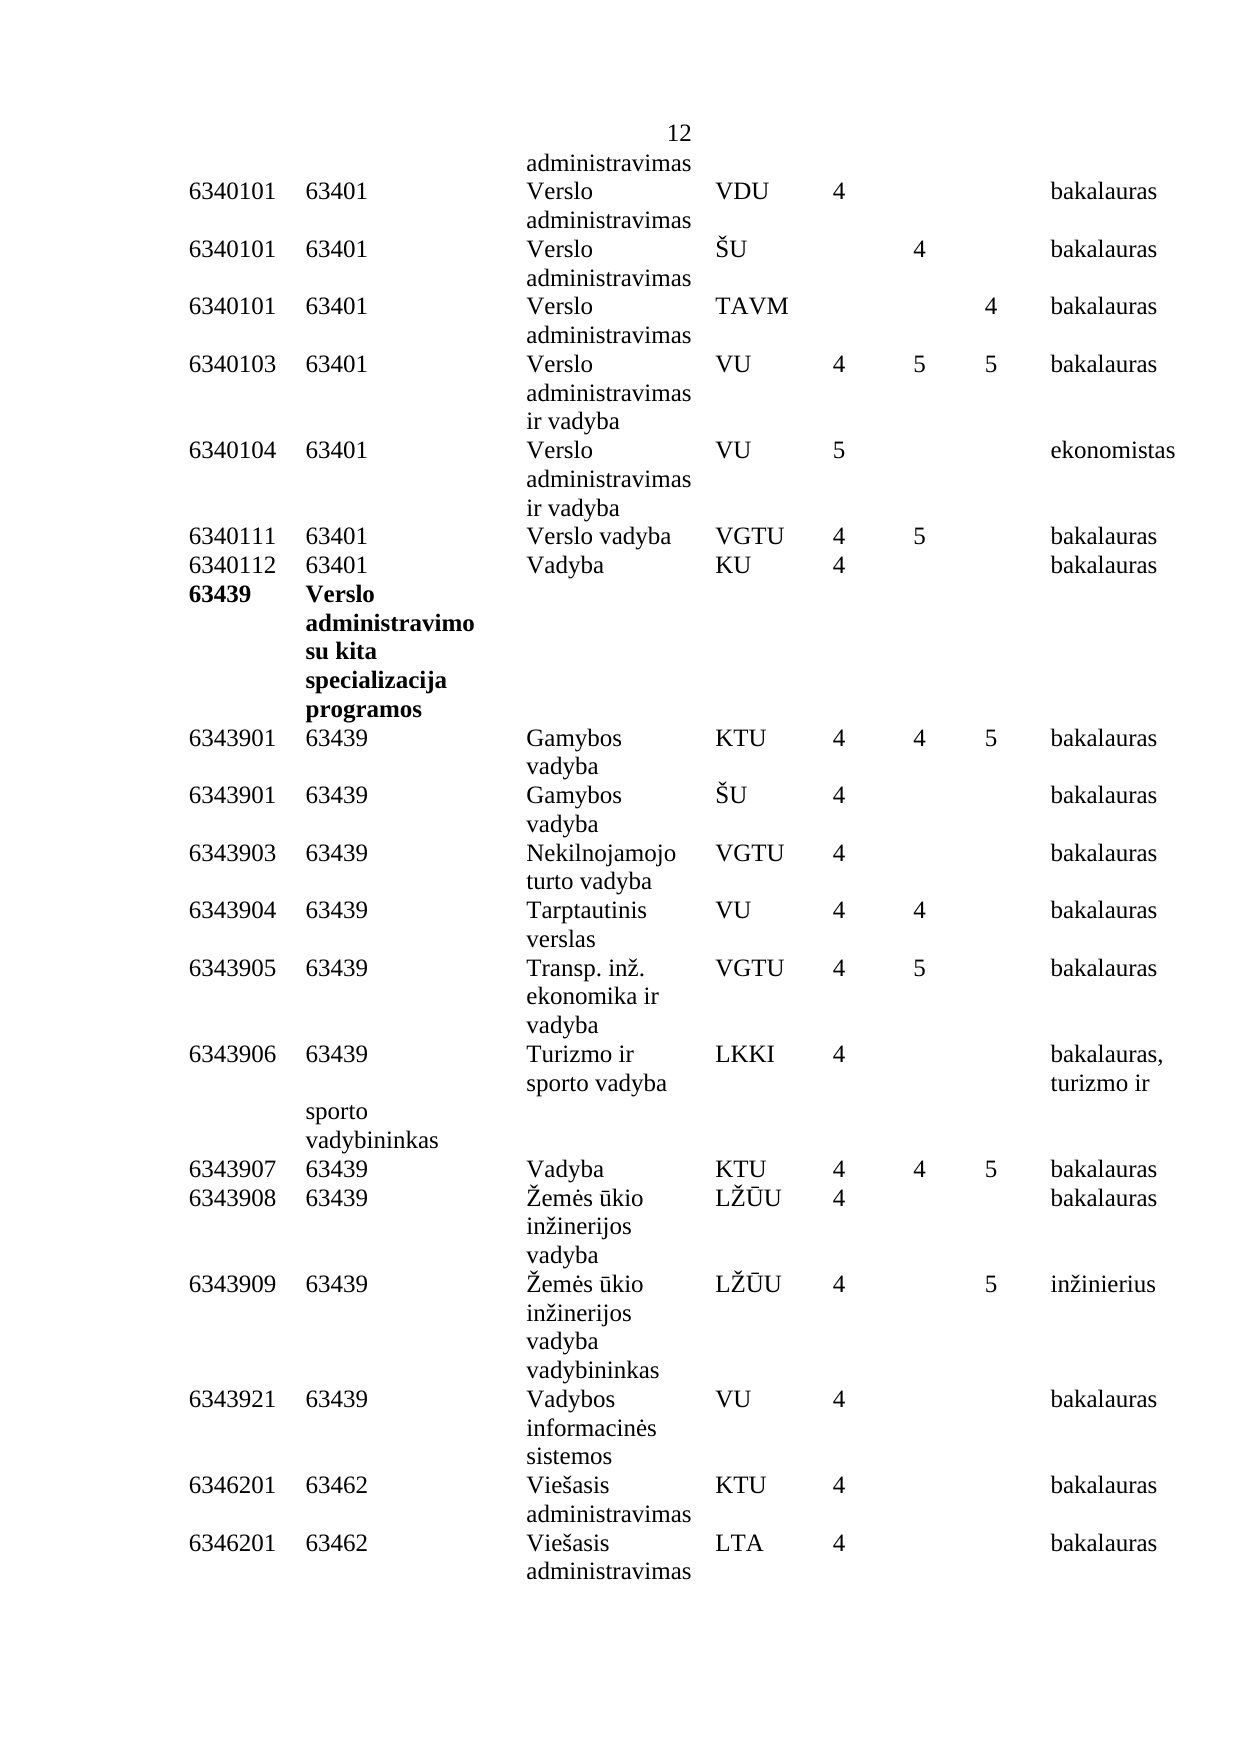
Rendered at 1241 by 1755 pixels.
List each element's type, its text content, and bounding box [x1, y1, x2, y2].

table_cell bakalauras [1039, 349, 1197, 435]
table_cell [1197, 895, 1202, 953]
table_cell bakalauras [1039, 895, 1197, 953]
table_cell [973, 176, 1039, 234]
table_cell [902, 1183, 973, 1269]
table_cell VGTU [704, 953, 821, 1039]
table_cell 63439 [294, 838, 515, 895]
table_cell VGTU [704, 838, 821, 895]
table_cell 4 [821, 723, 902, 780]
table_cell [1197, 1528, 1202, 1585]
table_cell 4 [821, 780, 902, 838]
table_cell Verslo administravimas ir vadyba [515, 435, 704, 521]
table_cell [1202, 1528, 1207, 1585]
table_cell [1202, 1096, 1207, 1154]
table_cell 4 [821, 1269, 902, 1384]
table_cell 63401 [294, 521, 515, 550]
table_cell 4 [821, 176, 902, 234]
table_cell [1197, 1039, 1202, 1096]
table_cell 4 [902, 723, 973, 780]
table_cell [973, 1384, 1039, 1470]
table_cell [902, 550, 973, 579]
table_cell bakalauras [1039, 1470, 1197, 1528]
table_cell [821, 234, 902, 291]
table_cell 4 [821, 349, 902, 435]
table_cell [1197, 953, 1202, 1039]
table_cell [1202, 550, 1207, 579]
table_cell 4 [821, 1470, 902, 1528]
table_cell [1202, 1039, 1207, 1096]
table_cell [1202, 148, 1207, 176]
table_cell [902, 1096, 973, 1154]
table_cell [1197, 780, 1202, 838]
table_cell [821, 291, 902, 349]
table_cell Vadyba [515, 1154, 704, 1183]
table_cell [1197, 1269, 1202, 1384]
table_cell 6340101 [177, 176, 294, 234]
table_cell [973, 1528, 1039, 1585]
table_cell 6343901 [177, 780, 294, 838]
table_cell [902, 148, 973, 176]
table_cell [1202, 1470, 1207, 1528]
table_cell Verslo administravimas [515, 176, 704, 234]
table_cell 63439 [294, 953, 515, 1039]
table_cell 6346201 [177, 1470, 294, 1528]
table_cell Gamybos vadyba [515, 723, 704, 780]
table_cell [177, 148, 294, 176]
table_cell LŽŪU [704, 1269, 821, 1384]
table_cell [1202, 176, 1207, 234]
table_cell [973, 953, 1039, 1039]
table_cell 63439 [294, 1183, 515, 1269]
table_cell 4 [821, 1528, 902, 1585]
table_cell [1197, 176, 1202, 234]
table_cell [1202, 579, 1207, 723]
table_cell [821, 1096, 902, 1154]
table_cell 5 [973, 1154, 1039, 1183]
table_cell 5 [973, 1269, 1039, 1384]
table_cell 4 [902, 234, 973, 291]
table_cell LTA [704, 1528, 821, 1585]
table_cell sporto vadybininkas [294, 1096, 515, 1154]
table_cell 4 [821, 521, 902, 550]
table_cell [902, 780, 973, 838]
table_cell [902, 1384, 973, 1470]
table_cell Turizmo ir sporto vadyba [515, 1039, 704, 1096]
table_cell [1202, 1183, 1207, 1269]
table_cell ŠU [704, 234, 821, 291]
table_cell [902, 838, 973, 895]
table_cell [1202, 291, 1207, 349]
table_cell [1202, 234, 1207, 291]
table_cell [821, 148, 902, 176]
table_cell 63401 [294, 234, 515, 291]
table_cell 5 [821, 435, 902, 521]
table_cell 4 [821, 953, 902, 1039]
table_cell [1197, 838, 1202, 895]
table_cell LŽŪU [704, 1183, 821, 1269]
table_cell [973, 1039, 1039, 1096]
table_cell [973, 1470, 1039, 1528]
table_cell 4 [973, 291, 1039, 349]
table_cell [1202, 521, 1207, 550]
table_cell 6343908 [177, 1183, 294, 1269]
table_cell inžinierius [1039, 1269, 1197, 1384]
table_cell [1202, 838, 1207, 895]
table_cell [704, 579, 821, 723]
table_cell [973, 234, 1039, 291]
table_cell bakalauras [1039, 1528, 1197, 1585]
table_cell bakalauras [1039, 1154, 1197, 1183]
table_cell KU [704, 550, 821, 579]
table_cell [902, 1470, 973, 1528]
table_cell [704, 1096, 821, 1154]
table_cell 63439 [294, 780, 515, 838]
table_cell [1202, 723, 1207, 780]
table_cell 6343909 [177, 1269, 294, 1384]
table_cell bakalauras [1039, 780, 1197, 838]
table_cell 5 [902, 521, 973, 550]
table_cell [1197, 1096, 1202, 1154]
table_cell 6343921 [177, 1384, 294, 1470]
table_cell Transp. inž. ekonomika ir vadyba [515, 953, 704, 1039]
table_cell 63439 [294, 1384, 515, 1470]
table_cell [1202, 1384, 1207, 1470]
table_cell Vadyba [515, 550, 704, 579]
table_cell 63462 [294, 1528, 515, 1585]
table_cell Tarptautinis verslas [515, 895, 704, 953]
table_cell [1197, 148, 1202, 176]
table_cell [1202, 895, 1207, 953]
table_cell 4 [821, 1154, 902, 1183]
table_cell VGTU [704, 521, 821, 550]
table_cell [1202, 1154, 1207, 1183]
table_cell 6343907 [177, 1154, 294, 1183]
table_cell [1197, 349, 1202, 435]
table_cell Vadybos informacinės sistemos [515, 1384, 704, 1470]
table_cell [1197, 521, 1202, 550]
table_cell [902, 176, 973, 234]
table_cell 5 [902, 953, 973, 1039]
table_cell bakalauras [1039, 291, 1197, 349]
table_cell [515, 579, 704, 723]
table_cell [973, 148, 1039, 176]
table_cell 6340111 [177, 521, 294, 550]
table_cell Verslo vadyba [515, 521, 704, 550]
table_cell 4 [821, 838, 902, 895]
table_cell 6343905 [177, 953, 294, 1039]
table_cell [973, 521, 1039, 550]
table_cell [1197, 723, 1202, 780]
table_cell [1197, 435, 1202, 521]
table_cell bakalauras [1039, 550, 1197, 579]
table_cell bakalauras [1039, 234, 1197, 291]
table_cell Verslo administravimas ir vadyba [515, 349, 704, 435]
table_cell [704, 148, 821, 176]
table_cell [973, 1096, 1039, 1154]
table_cell [1039, 148, 1197, 176]
table_cell 63439 [294, 723, 515, 780]
table_cell 6340103 [177, 349, 294, 435]
table_cell LKKI [704, 1039, 821, 1096]
table_cell KTU [704, 1470, 821, 1528]
table_cell 6340101 [177, 291, 294, 349]
table_cell ŠU [704, 780, 821, 838]
table_cell 63401 [294, 349, 515, 435]
table_cell bakalauras [1039, 953, 1197, 1039]
table_cell Verslo administravimas [515, 291, 704, 349]
table_cell 63439 [294, 1269, 515, 1384]
table_cell 6343901 [177, 723, 294, 780]
table_cell bakalauras, turizmo ir [1039, 1039, 1197, 1096]
table_cell VU [704, 895, 821, 953]
table_cell [1197, 550, 1202, 579]
table_cell 6340104 [177, 435, 294, 521]
table_cell bakalauras [1039, 838, 1197, 895]
table_cell 4 [821, 1183, 902, 1269]
table_cell 4 [821, 550, 902, 579]
table_cell [1197, 1183, 1202, 1269]
table_cell VDU [704, 176, 821, 234]
table_cell VU [704, 349, 821, 435]
table_cell 6340101 [177, 234, 294, 291]
table_cell KTU [704, 723, 821, 780]
table_cell 4 [902, 1154, 973, 1183]
table_cell Gamybos vadyba [515, 780, 704, 838]
table_cell KTU [704, 1154, 821, 1183]
table_cell [902, 1039, 973, 1096]
table_cell [902, 1269, 973, 1384]
table_cell 63401 [294, 550, 515, 579]
table_cell 63401 [294, 435, 515, 521]
table_cell [973, 579, 1039, 723]
table_cell 63401 [294, 291, 515, 349]
table_cell 63439 [177, 579, 294, 723]
table_cell [973, 838, 1039, 895]
table_cell 6343906 [177, 1039, 294, 1096]
table_cell Žemės ūkio inžinerijos vadyba [515, 1183, 704, 1269]
table_cell [1197, 579, 1202, 723]
table_cell 63462 [294, 1470, 515, 1528]
table_cell 5 [973, 349, 1039, 435]
table_cell bakalauras [1039, 1384, 1197, 1470]
table_cell [1202, 1269, 1207, 1384]
table_cell 6343903 [177, 838, 294, 895]
table_cell 4 [902, 895, 973, 953]
table_cell [1197, 234, 1202, 291]
table_cell 5 [973, 723, 1039, 780]
table_cell [1197, 1470, 1202, 1528]
table_cell [177, 1096, 294, 1154]
table_cell [1039, 579, 1197, 723]
table_cell [902, 435, 973, 521]
table_cell [973, 780, 1039, 838]
table_cell Viešasis administravimas [515, 1528, 704, 1585]
table_cell 6346201 [177, 1528, 294, 1585]
table_cell [902, 579, 973, 723]
table_cell [1202, 953, 1207, 1039]
table_cell Žemės ūkio inžinerijos vadyba vadybininkas [515, 1269, 704, 1384]
table_cell [973, 550, 1039, 579]
table_cell bakalauras [1039, 176, 1197, 234]
table_cell 63439 [294, 895, 515, 953]
table_cell [1202, 780, 1207, 838]
table_cell 63401 [294, 176, 515, 234]
table_cell [1197, 1154, 1202, 1183]
table_cell 4 [821, 1384, 902, 1470]
table_cell 5 [902, 349, 973, 435]
table_cell 4 [821, 895, 902, 953]
table_cell ekonomistas [1039, 435, 1197, 521]
table_cell Verslo administravimas [515, 234, 704, 291]
table_cell [973, 1183, 1039, 1269]
table_cell administravimas [515, 148, 704, 176]
table_cell 6340112 [177, 550, 294, 579]
table_cell [902, 1528, 973, 1585]
table_cell bakalauras [1039, 1183, 1197, 1269]
table_cell [1197, 291, 1202, 349]
table_cell Verslo administravimo su kita specializacija programos [294, 579, 515, 723]
table_cell [515, 1096, 704, 1154]
table_cell bakalauras [1039, 521, 1197, 550]
table_cell 6343904 [177, 895, 294, 953]
table_cell VU [704, 1384, 821, 1470]
table_cell VU [704, 435, 821, 521]
table_cell [821, 579, 902, 723]
table_cell 63439 [294, 1039, 515, 1096]
table_cell [1202, 435, 1207, 521]
table_cell bakalauras [1039, 723, 1197, 780]
table_cell Viešasis administravimas [515, 1470, 704, 1528]
table_cell [1039, 1096, 1197, 1154]
table_cell [294, 148, 515, 176]
table_cell TAVM [704, 291, 821, 349]
table_cell 63439 [294, 1154, 515, 1183]
table_cell 4 [821, 1039, 902, 1096]
table_cell [1197, 1384, 1202, 1470]
table_cell [1202, 349, 1207, 435]
table_cell [902, 291, 973, 349]
table_cell Nekilnojamojo turto vadyba [515, 838, 704, 895]
table_cell [973, 435, 1039, 521]
table_cell [973, 895, 1039, 953]
